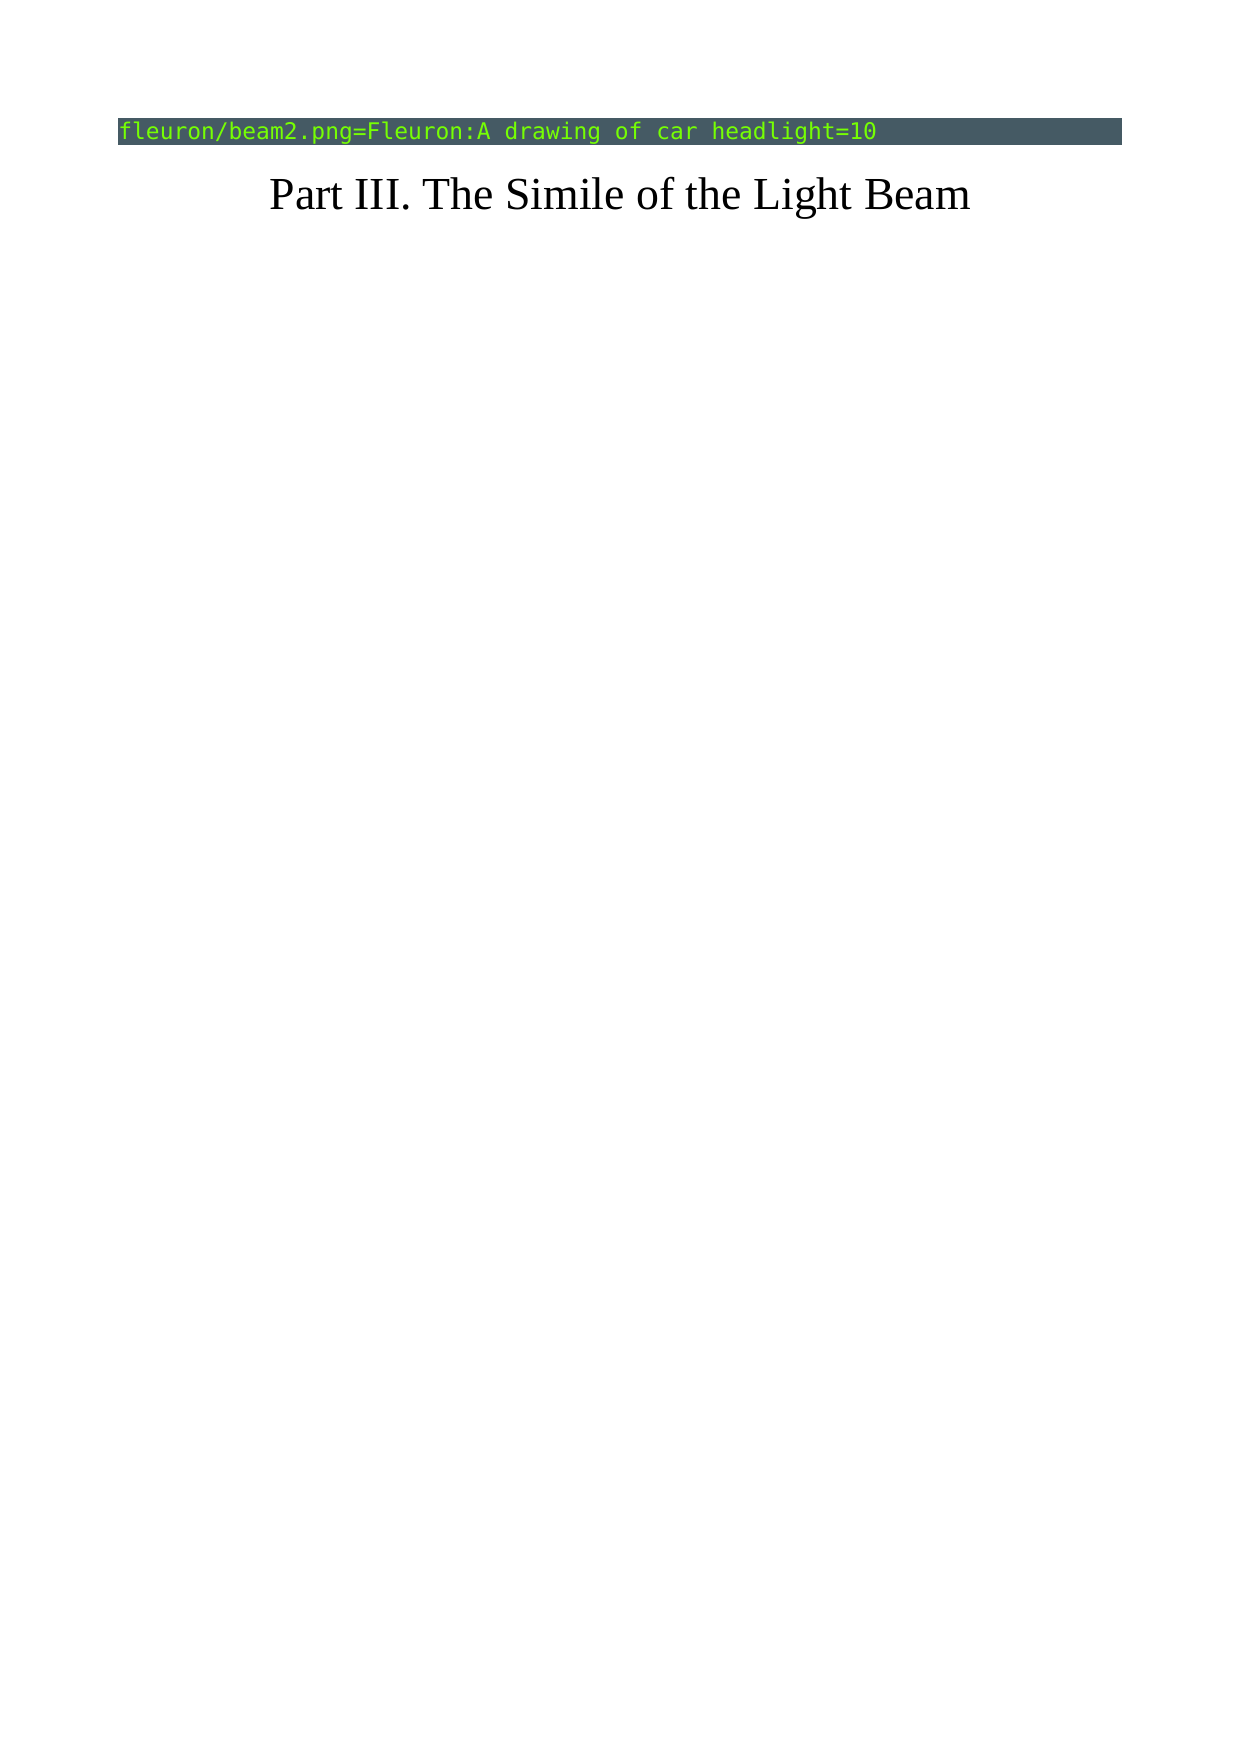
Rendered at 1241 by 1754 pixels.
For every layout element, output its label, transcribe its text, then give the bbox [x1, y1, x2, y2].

text fleuron/beam2.png=Fleuron:A drawing of car headlight=10 [118, 118, 1122, 145]
subtitle Part III. The Simile of the Light Beam [118, 166, 1122, 219]
